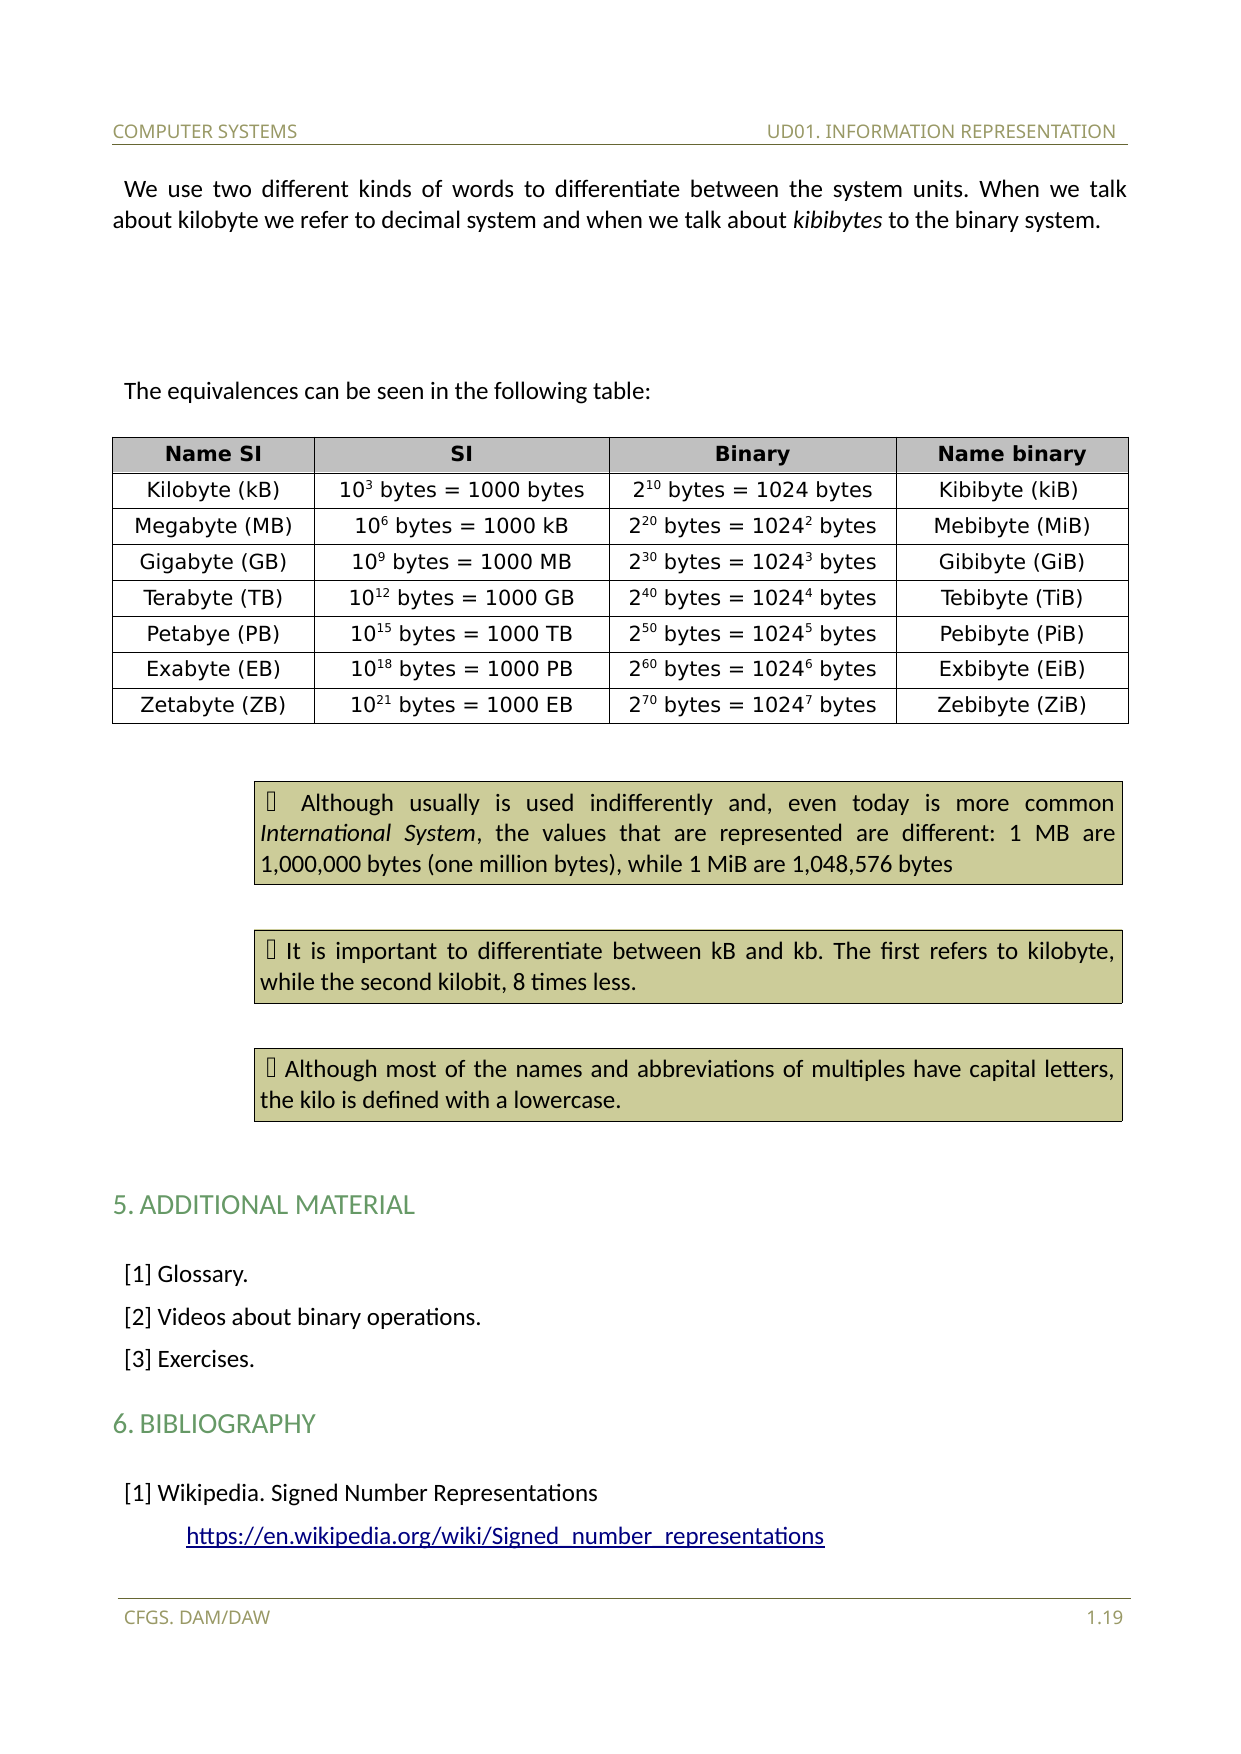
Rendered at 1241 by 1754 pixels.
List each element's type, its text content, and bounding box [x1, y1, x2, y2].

table_cell 1018 bytes = 1000 PB [315, 653, 609, 687]
table_cell Gigabyte (GB) [113, 545, 314, 580]
table_header Name SI [113, 438, 314, 472]
table_cell Exbibyte (EiB) [897, 653, 1128, 687]
table_cell Pebibyte (PiB) [897, 617, 1128, 652]
table_cell 109 bytes = 1000 MB [315, 545, 609, 580]
table_cell Petabye (PB) [113, 617, 314, 652]
text [2] Videos about binary operations. [112, 1301, 1128, 1331]
table_cell 210 bytes = 1024 bytes [610, 474, 896, 508]
table_cell 1021 bytes = 1000 EB [315, 689, 609, 723]
subtitle Bibliography [112, 1405, 1128, 1441]
table_cell Tebibyte (TiB) [897, 581, 1128, 616]
subtitle Additional material [112, 1186, 1128, 1222]
table_cell 1012 bytes = 1000 GB [315, 581, 609, 616]
table_header SI [315, 438, 609, 472]
table_cell 103 bytes = 1000 bytes [315, 474, 609, 508]
table_cell Kilobyte (kB) [113, 474, 314, 508]
table_cell 106 bytes = 1000 kB [315, 509, 609, 544]
table_cell 1015 bytes = 1000 TB [315, 617, 609, 652]
text [3] Exercises. [112, 1344, 1128, 1374]
text https://en.wikipedia.org/wiki/Signed_number_representations [112, 1520, 1128, 1551]
text [1] Wikipedia. Signed Number Representations [112, 1477, 1128, 1508]
table_cell 270 bytes = 10247 bytes [610, 689, 896, 723]
table_cell Zetabyte (ZB) [113, 689, 314, 723]
table_header Binary [610, 438, 896, 472]
table_cell 260 bytes = 10246 bytes [610, 653, 896, 687]
text  It is important to differentiate between kB and kb. The first refers to kilobyte, while the second kilobit, 8 times less. [255, 931, 1122, 1003]
text The equivalences can be seen in the following table: [112, 375, 1128, 406]
table_cell Mebibyte (MiB) [897, 509, 1128, 544]
table_cell Kibibyte (kiB) [897, 474, 1128, 508]
table_cell Zebibyte (ZiB) [897, 689, 1128, 723]
table_cell Megabyte (MB) [113, 509, 314, 544]
table_cell 250 bytes = 10245 bytes [610, 617, 896, 652]
text We use two different kinds of words to differentiate between the system units. When we talk about kilobyte we refer to decimal system and when we talk about kibibytes to the binary system. [112, 173, 1128, 234]
table_cell 220 bytes = 10242 bytes [610, 509, 896, 544]
table_cell Gibibyte (GiB) [897, 545, 1128, 580]
table_cell 240 bytes = 10244 bytes [610, 581, 896, 616]
table_cell 230 bytes = 10243 bytes [610, 545, 896, 580]
text  Although most of the names and abbreviations of multiples have capital letters, the kilo is defined with a lowercase. [255, 1049, 1122, 1121]
table_cell Terabyte (TB) [113, 581, 314, 616]
text [1] Glossary. [112, 1258, 1128, 1288]
table_header Name binary [897, 438, 1128, 472]
table_cell Exabyte (EB) [113, 653, 314, 687]
text  Although usually is used indifferently and, even today is more common International System, the values that are represented are different: 1 MB are 1,000,000 bytes (one million bytes), while 1 MiB are 1,048,576 bytes [255, 782, 1122, 884]
